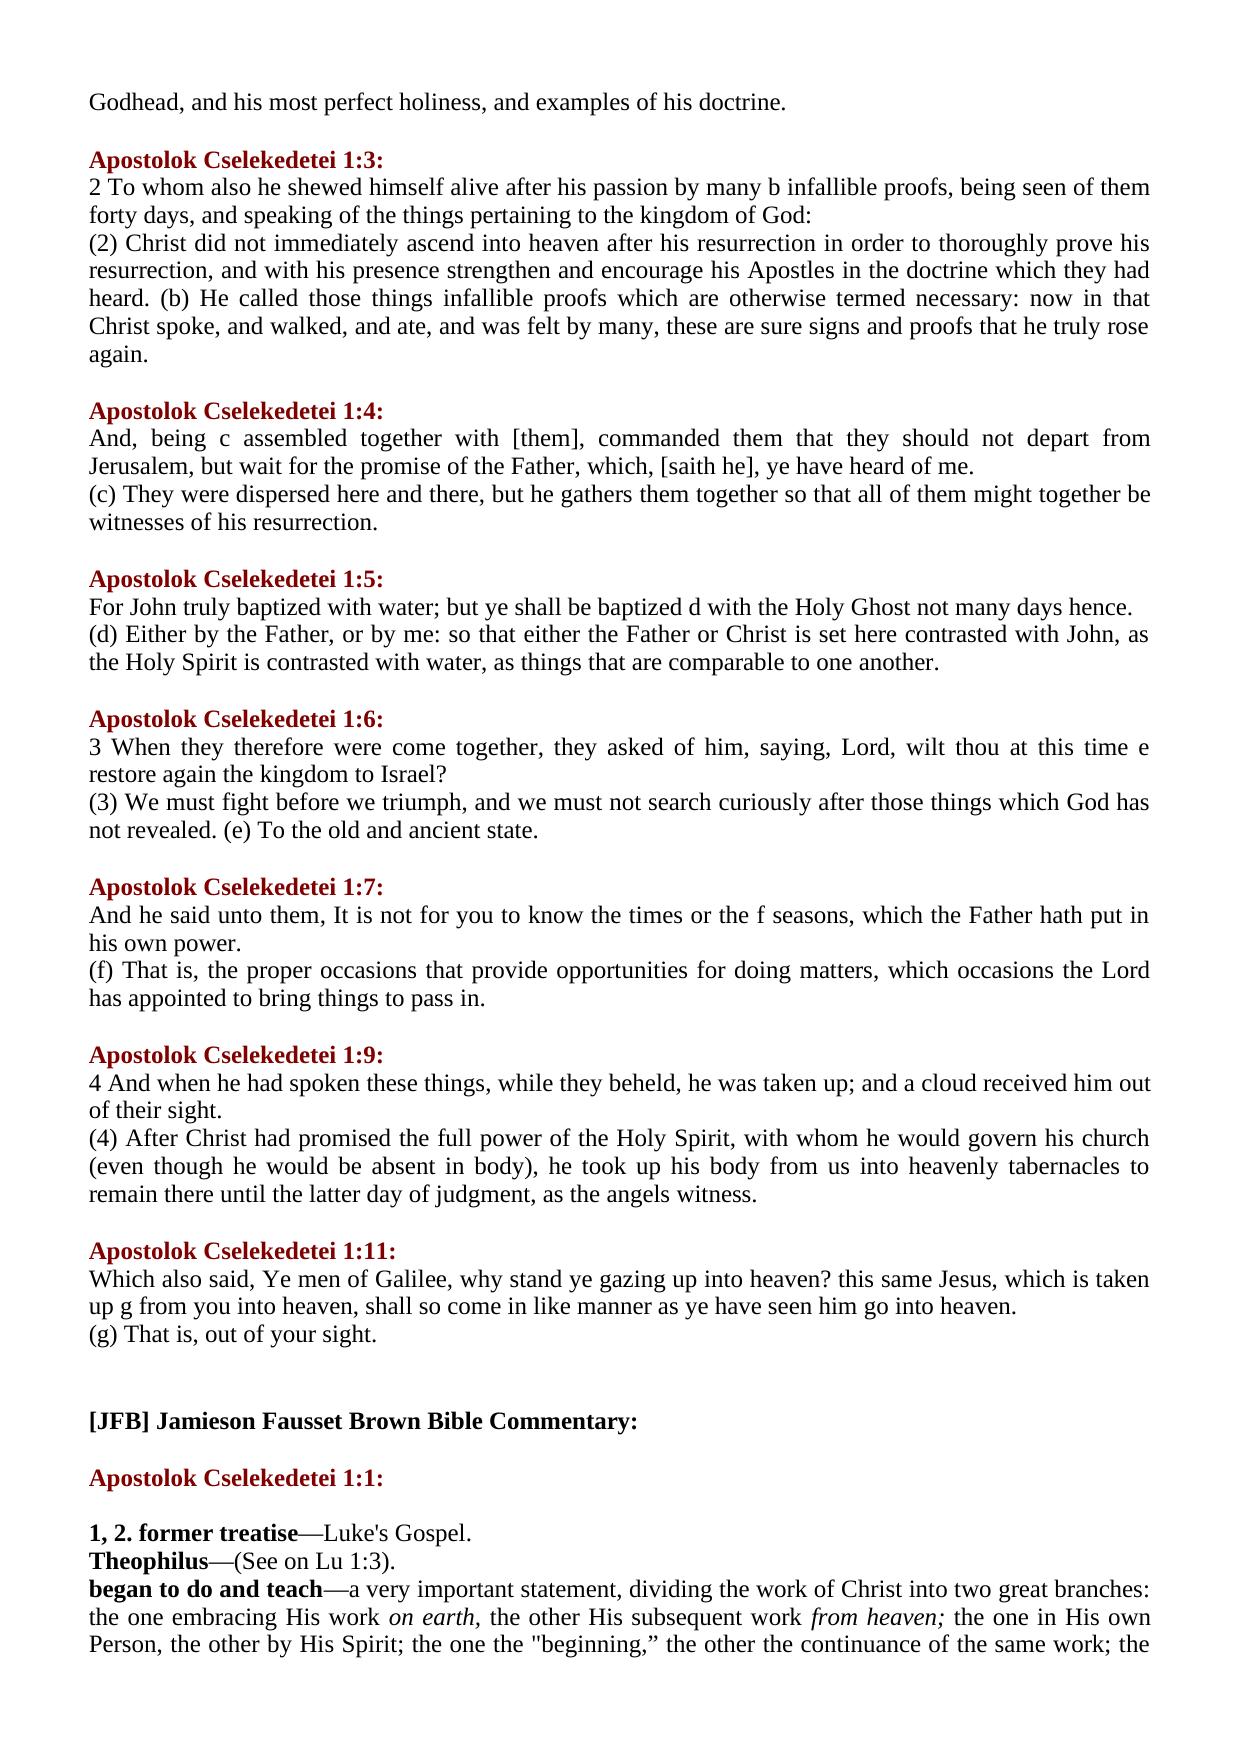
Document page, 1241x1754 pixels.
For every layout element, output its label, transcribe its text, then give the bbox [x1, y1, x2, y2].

text Apostolok Cselekedetei 1:3: [88, 146, 1152, 173]
text Apostolok Cselekedetei 1:5: [88, 565, 1152, 593]
text And, being c assembled together with [them], commanded them that they should not depart from Jerusalem, but wait for the promise of the Father, which, [saith he], ye have heard of me. (c) They were dispersed here and there, but he gathers them together so that all of them might together be witnesses of his resurrection. [88, 424, 1152, 535]
text 2 To whom also he shewed himself alive after his passion by many b infallible proofs, being seen of them forty days, and speaking of the things pertaining to the kingdom of God: (2) Christ did not immediately ascend into heaven after his resurrection in order to thoroughly prove his resurrection, and with his presence strengthen and encourage his Apostles in the doctrine which they had heard. (b) He called those things infallible proofs which are otherwise termed necessary: now in that Christ spoke, and walked, and ate, and was felt by many, these are sure signs and proofs that he truly rose again. [88, 173, 1152, 367]
text And he said unto them, It is not for you to know the times or the f seasons, which the Father hath put in his own power. (f) That is, the proper occasions that provide opportunities for doing matters, which occasions the Lord has appointed to bring things to pass in. [88, 901, 1152, 1012]
text Apostolok Cselekedetei 1:4: [88, 397, 1152, 424]
text Godhead, and his most perfect holiness, and examples of his doctrine. [88, 88, 1152, 116]
text Apostolok Cselekedetei 1:11: [88, 1237, 1152, 1265]
text 1, 2. former treatise—Luke's Gospel. Theophilus—(See on Lu 1:3). began to do and teach—a very important statement, dividing the work of Christ into two great branches: the one embracing His work on earth, the other His subsequent work from heaven; the one in His own Person, the other by His Spirit; the one the "beginning,” the other the continuance of the same work; the [88, 1519, 1152, 1658]
text Apostolok Cselekedetei 1:7: [88, 873, 1152, 901]
text For John truly baptized with water; but ye shall be baptized d with the Holy Ghost not many days hence. (d) Either by the Father, or by me: so that either the Father or Christ is set here contrasted with John, as the Holy Spirit is contrasted with water, as things that are comparable to one another. [88, 593, 1152, 676]
text 4 And when he had spoken these things, while they beheld, he was taken up; and a cloud received him out of their sight. (4) After Christ had promised the full power of the Holy Spirit, with whom he would govern his church (even though he would be absent in body), he took up his body from us into heavenly tabernacles to remain there until the latter day of judgment, as the angels witness. [88, 1069, 1152, 1207]
text [JFB] Jamieson Fausset Brown Bible Commentary: [88, 1407, 1152, 1434]
text Which also said, Ye men of Galilee, why stand ye gazing up into heaven? this same Jesus, which is taken up g from you into heaven, shall so come in like manner as ye have seen him go into heaven. (g) That is, out of your sight. [88, 1265, 1152, 1348]
text Apostolok Cselekedetei 1:6: [88, 705, 1152, 733]
text Apostolok Cselekedetei 1:9: [88, 1041, 1152, 1069]
text 3 When they therefore were come together, they asked of him, saying, Lord, wilt thou at this time e restore again the kingdom to Israel? (3) We must fight before we triumph, and we must not search curiously after those things which God has not revealed. (e) To the old and ancient state. [88, 733, 1152, 844]
text Apostolok Cselekedetei 1:1: [88, 1464, 1152, 1492]
